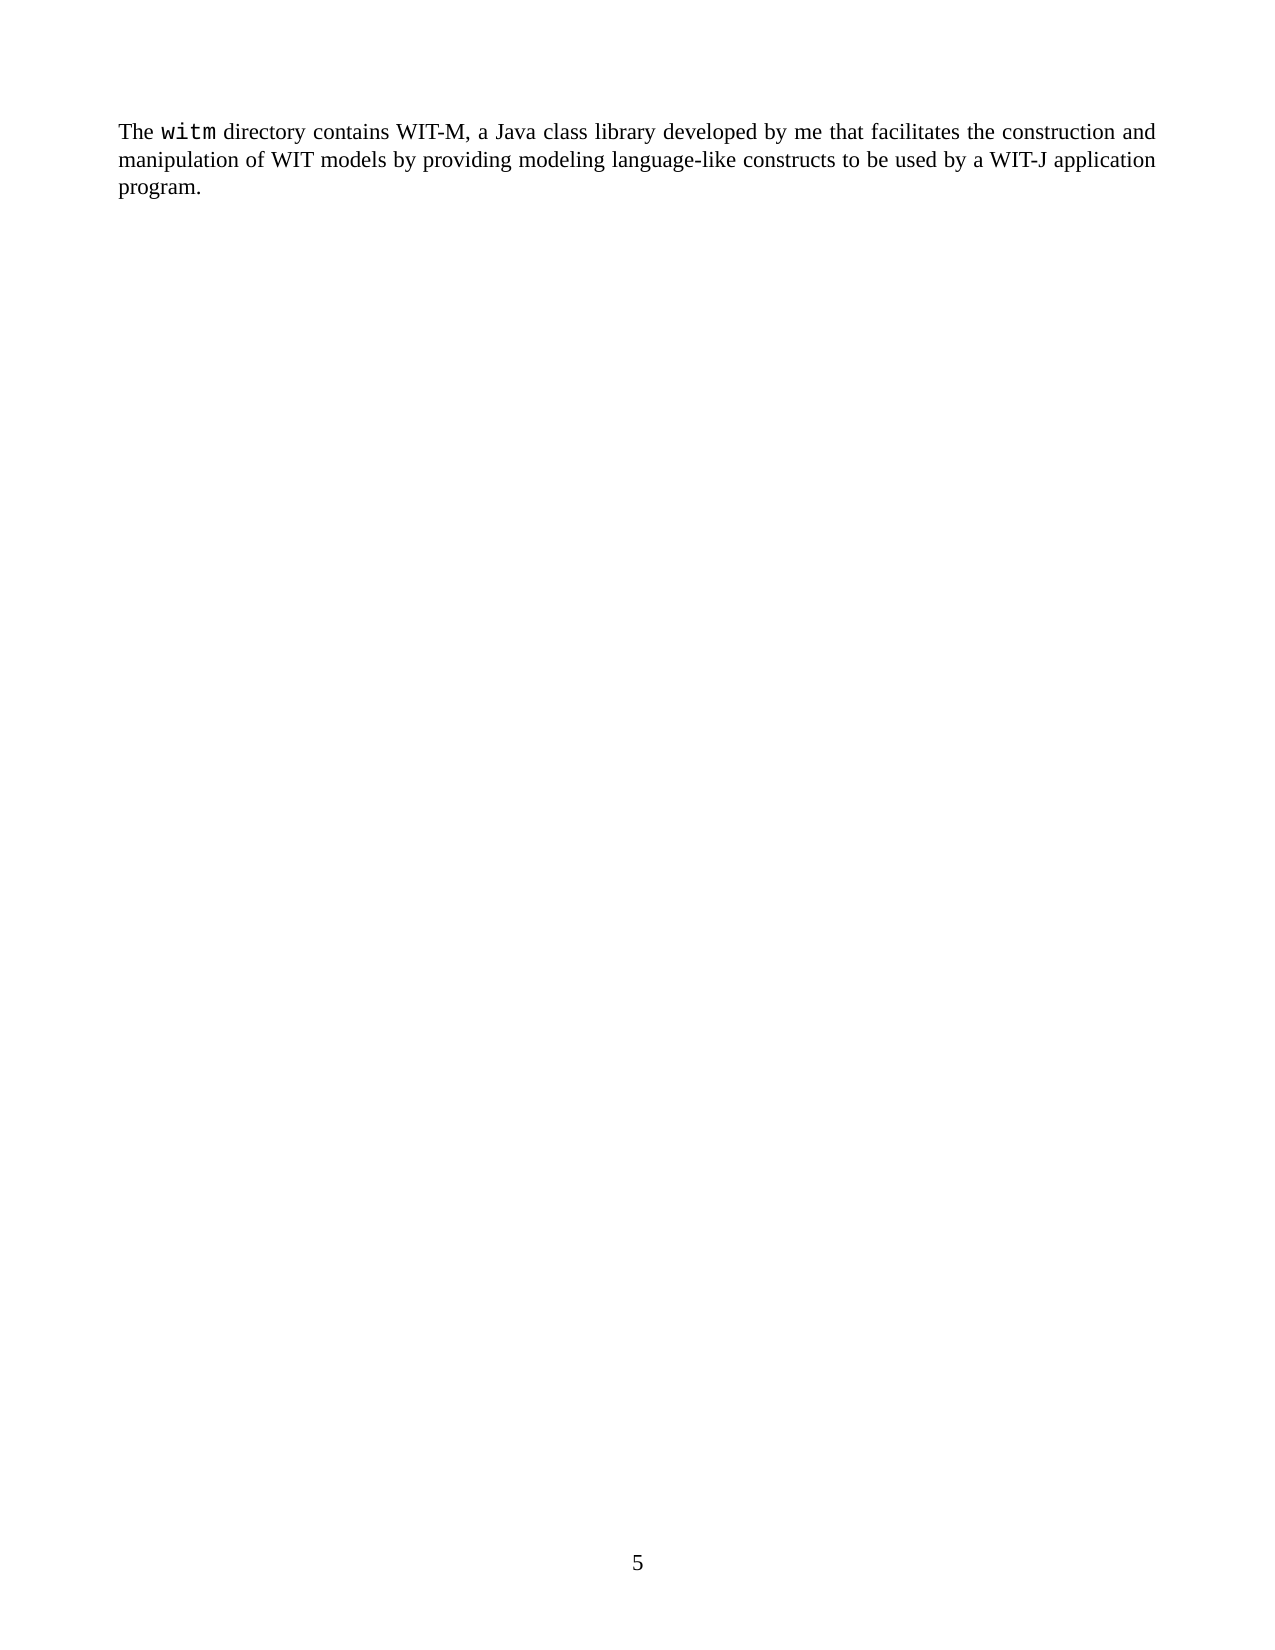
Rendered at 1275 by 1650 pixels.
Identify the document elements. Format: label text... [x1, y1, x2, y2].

text The witm directory contains WIT-M, a Java class library developed by me that facilitates the construction and manipulation of WIT models by providing modeling language-like constructs to be used by a WIT-J application program. [118, 118, 1157, 199]
